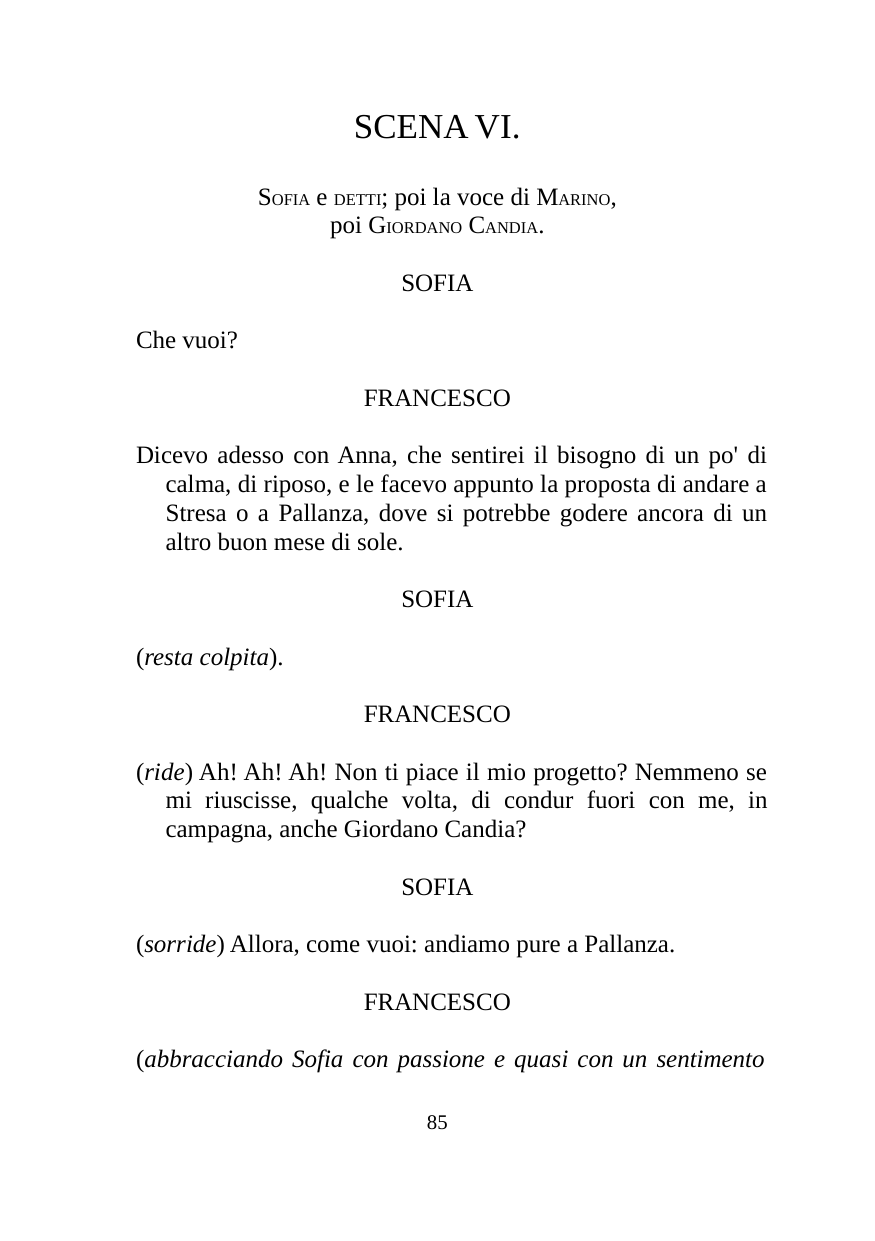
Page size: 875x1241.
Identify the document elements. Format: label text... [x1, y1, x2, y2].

text FRANCESCO [106, 383, 768, 412]
text FRANCESCO [106, 699, 768, 728]
text SOFIA [106, 268, 768, 297]
text Dicevo adesso con Anna, che sentirei il bisogno di un po' di calma, di riposo, e le facevo appunto la proposta di andare a Stresa o a Pallanza, dove si potrebbe godere ancora di un altro buon mese di sole. [136, 441, 768, 556]
subtitle SCENA VI. [106, 106, 768, 146]
text FRANCESCO [106, 987, 768, 1016]
text (abbracciando Sofia con passione e quasi con un sentimento [136, 1044, 768, 1073]
text poi Giordano Candia. [106, 211, 768, 239]
text Che vuoi? [136, 326, 768, 354]
text (ride) Ah! Ah! Ah! Non ti piace il mio progetto? Nemmeno se mi riuscisse, qualche volta, di condur fuori con me, in campagna, anche Giordano Candia? [136, 757, 768, 843]
text (sorride) Allora, come vuoi: andiamo pure a Pallanza. [136, 929, 768, 958]
text (resta colpita). [136, 642, 768, 671]
text SOFIA [106, 872, 768, 901]
text Sofia e detti; poi la voce di Marino, [106, 182, 768, 211]
text SOFIA [106, 584, 768, 613]
